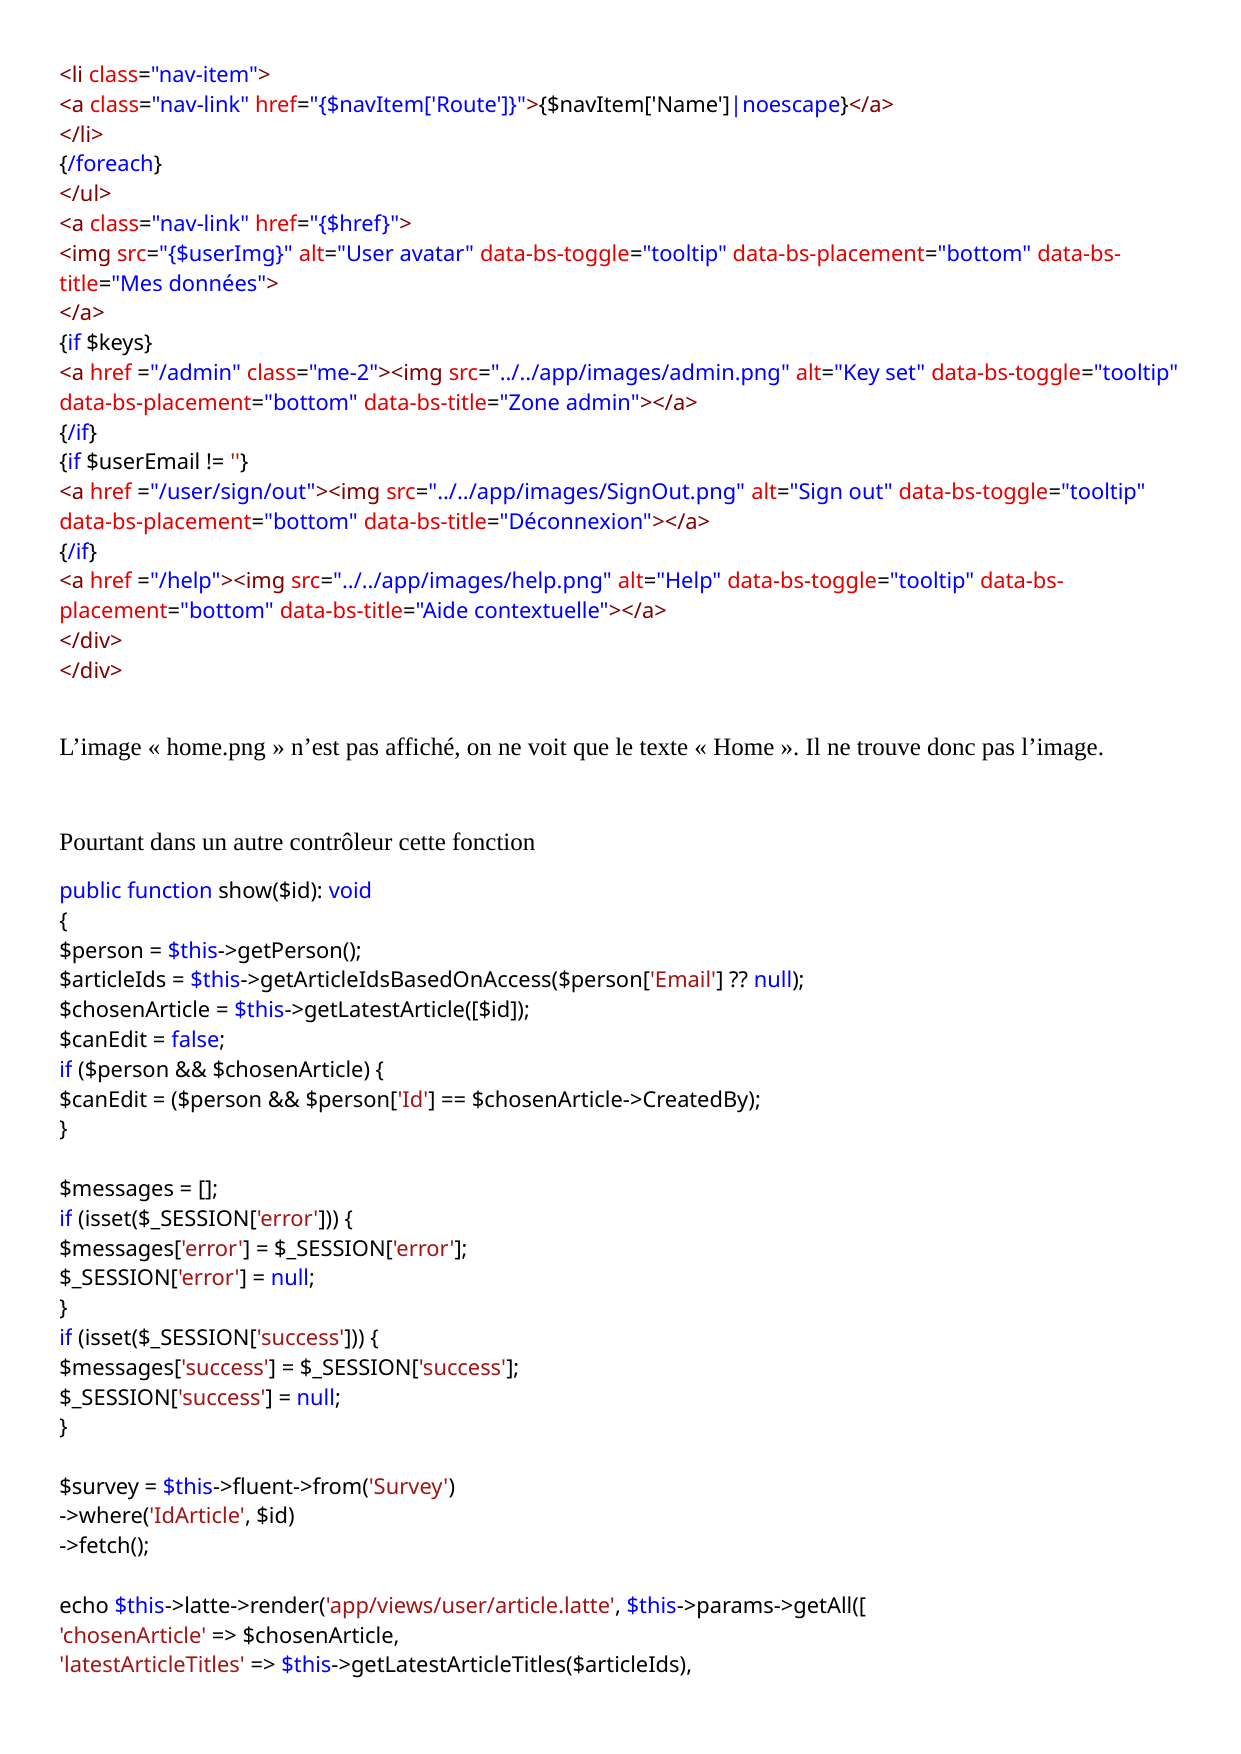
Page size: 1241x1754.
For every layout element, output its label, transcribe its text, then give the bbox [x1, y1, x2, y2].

text if (isset($_SESSION['success'])) { [59, 1322, 1181, 1352]
text echo $this->latte->render('app/views/user/article.latte', $this->params->getAll([ [59, 1590, 1181, 1619]
text L’image « home.png » n’est pas affiché, on ne voit que le texte « Home ». Il ne trouve donc pas l’image. [59, 732, 1181, 761]
text <a href ="/user/sign/out"><img src="../../app/images/SignOut.png" alt="Sign out" data-bs-toggle="tooltip" data-bs-placement="bottom" data-bs-title="Déconnexion"></a> [59, 476, 1181, 536]
text <a href ="/admin" class="me-2"><img src="../../app/images/admin.png" alt="Key set" data-bs-toggle="tooltip" data-bs-placement="bottom" data-bs-title="Zone admin"></a> [59, 357, 1181, 417]
text $_SESSION['success'] = null; [59, 1381, 1181, 1411]
text } [59, 1411, 1181, 1441]
text 'chosenArticle' => $chosenArticle, [59, 1619, 1181, 1649]
text <a class="nav-link" href="{$navItem['Route']}">{$navItem['Name']|noescape}</a> [59, 89, 1181, 119]
text $person = $this->getPerson(); [59, 935, 1181, 964]
text $messages = []; [59, 1173, 1181, 1203]
text $messages['error'] = $_SESSION['error']; [59, 1232, 1181, 1262]
text $articleIds = $this->getArticleIdsBasedOnAccess($person['Email'] ?? null); [59, 964, 1181, 994]
text public function show($id): void [59, 875, 1181, 905]
text $messages['success'] = $_SESSION['success']; [59, 1352, 1181, 1381]
text { [59, 905, 1181, 935]
text 'latestArticleTitles' => $this->getLatestArticleTitles($articleIds), [59, 1649, 1181, 1679]
text <a class="nav-link" href="{$href}"> [59, 208, 1181, 238]
text {/if} [59, 417, 1181, 446]
text </div> [59, 625, 1181, 655]
text {if $userEmail != ''} [59, 446, 1181, 476]
text Pourtant dans un autre contrôleur cette fonction [59, 827, 1181, 856]
text <a href ="/help"><img src="../../app/images/help.png" alt="Help" data-bs-toggle="tooltip" data-bs-placement="bottom" data-bs-title="Aide contextuelle"></a> [59, 566, 1181, 625]
text if (isset($_SESSION['error'])) { [59, 1203, 1181, 1232]
text </a> [59, 297, 1181, 327]
text ->fetch(); [59, 1530, 1181, 1560]
text </li> [59, 119, 1181, 148]
text $survey = $this->fluent->from('Survey') [59, 1471, 1181, 1501]
text <img src="{$userImg}" alt="User avatar" data-bs-toggle="tooltip" data-bs-placement="bottom" data-bs-title="Mes données"> [59, 238, 1181, 297]
text } [59, 1292, 1181, 1322]
text $canEdit = false; [59, 1024, 1181, 1054]
text </div> [59, 655, 1181, 685]
text ->where('IdArticle', $id) [59, 1501, 1181, 1530]
text $_SESSION['error'] = null; [59, 1262, 1181, 1292]
text <li class="nav-item"> [59, 59, 1181, 89]
text if ($person && $chosenArticle) { [59, 1054, 1181, 1084]
text </ul> [59, 178, 1181, 208]
text {/if} [59, 536, 1181, 566]
text } [59, 1113, 1181, 1143]
text $canEdit = ($person && $person['Id'] == $chosenArticle->CreatedBy); [59, 1084, 1181, 1113]
text $chosenArticle = $this->getLatestArticle([$id]); [59, 994, 1181, 1024]
text {/foreach} [59, 148, 1181, 178]
text {if $keys} [59, 327, 1181, 357]
